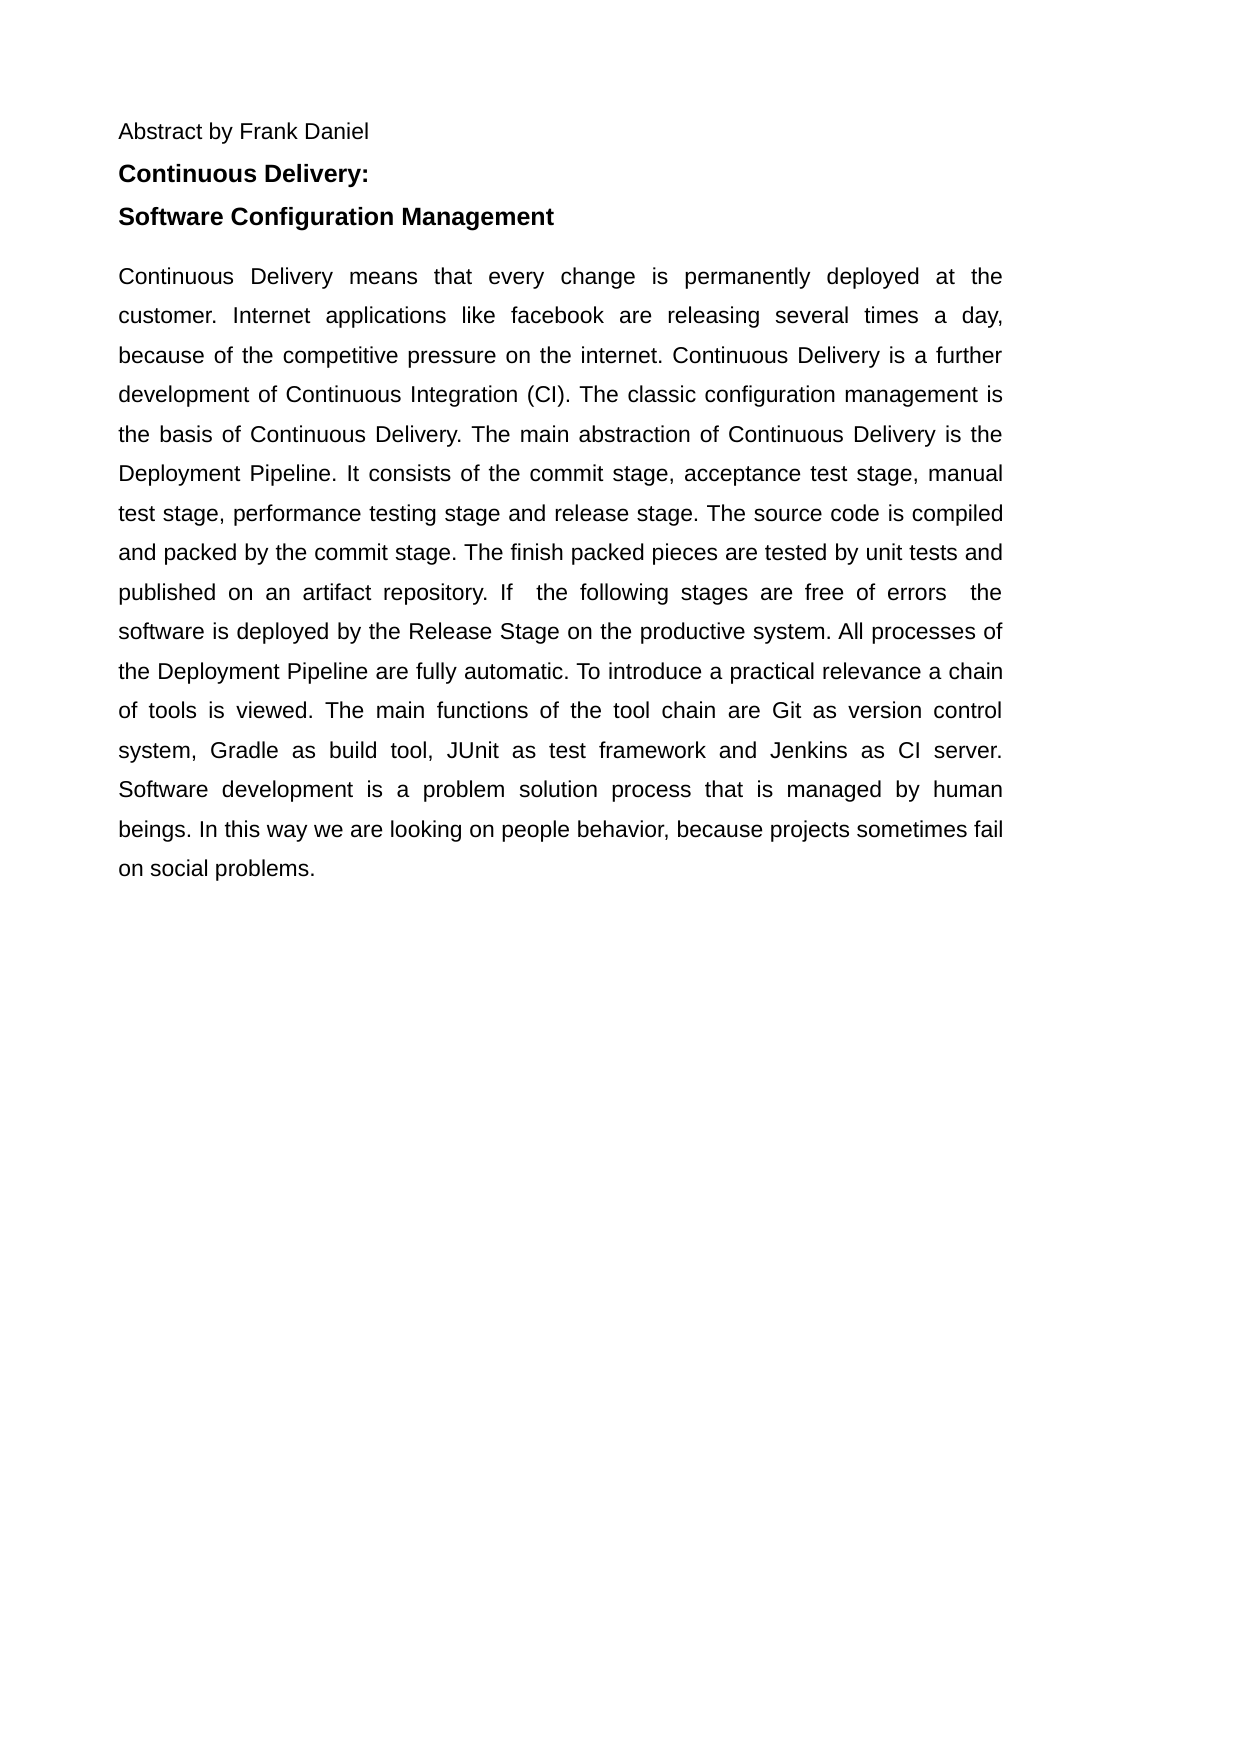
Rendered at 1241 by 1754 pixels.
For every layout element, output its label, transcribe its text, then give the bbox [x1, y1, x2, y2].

text Continuous Delivery means that every change is permanently deployed at the customer. Internet applications like facebook are releasing several times a day, because of the competitive pressure on the internet. Continuous Delivery is a further development of Continuous Integration (CI). The classic configuration management is the basis of Continuous Delivery. The main abstraction of Continuous Delivery is the Deployment Pipeline. It consists of the commit stage, acceptance test stage, manual test stage, performance testing stage and release stage. The source code is compiled and packed by the commit stage. The finish packed pieces are tested by unit tests and published on an artifact repository. If the following stages are free of errors the software is deployed by the Release Stage on the productive system. All processes of the Deployment Pipeline are fully automatic. To introduce a practical relevance a chain of tools is viewed. The main functions of the tool chain are Git as version control system, Gradle as build tool, JUnit as test framework and Jenkins as CI server. Software development is a problem solution process that is managed by human beings. In this way we are looking on people behavior, because projects sometimes fail on social problems. [118, 263, 1004, 881]
text Abstract by Frank Daniel Continuous Delivery: Software Configuration Management [118, 118, 1004, 231]
